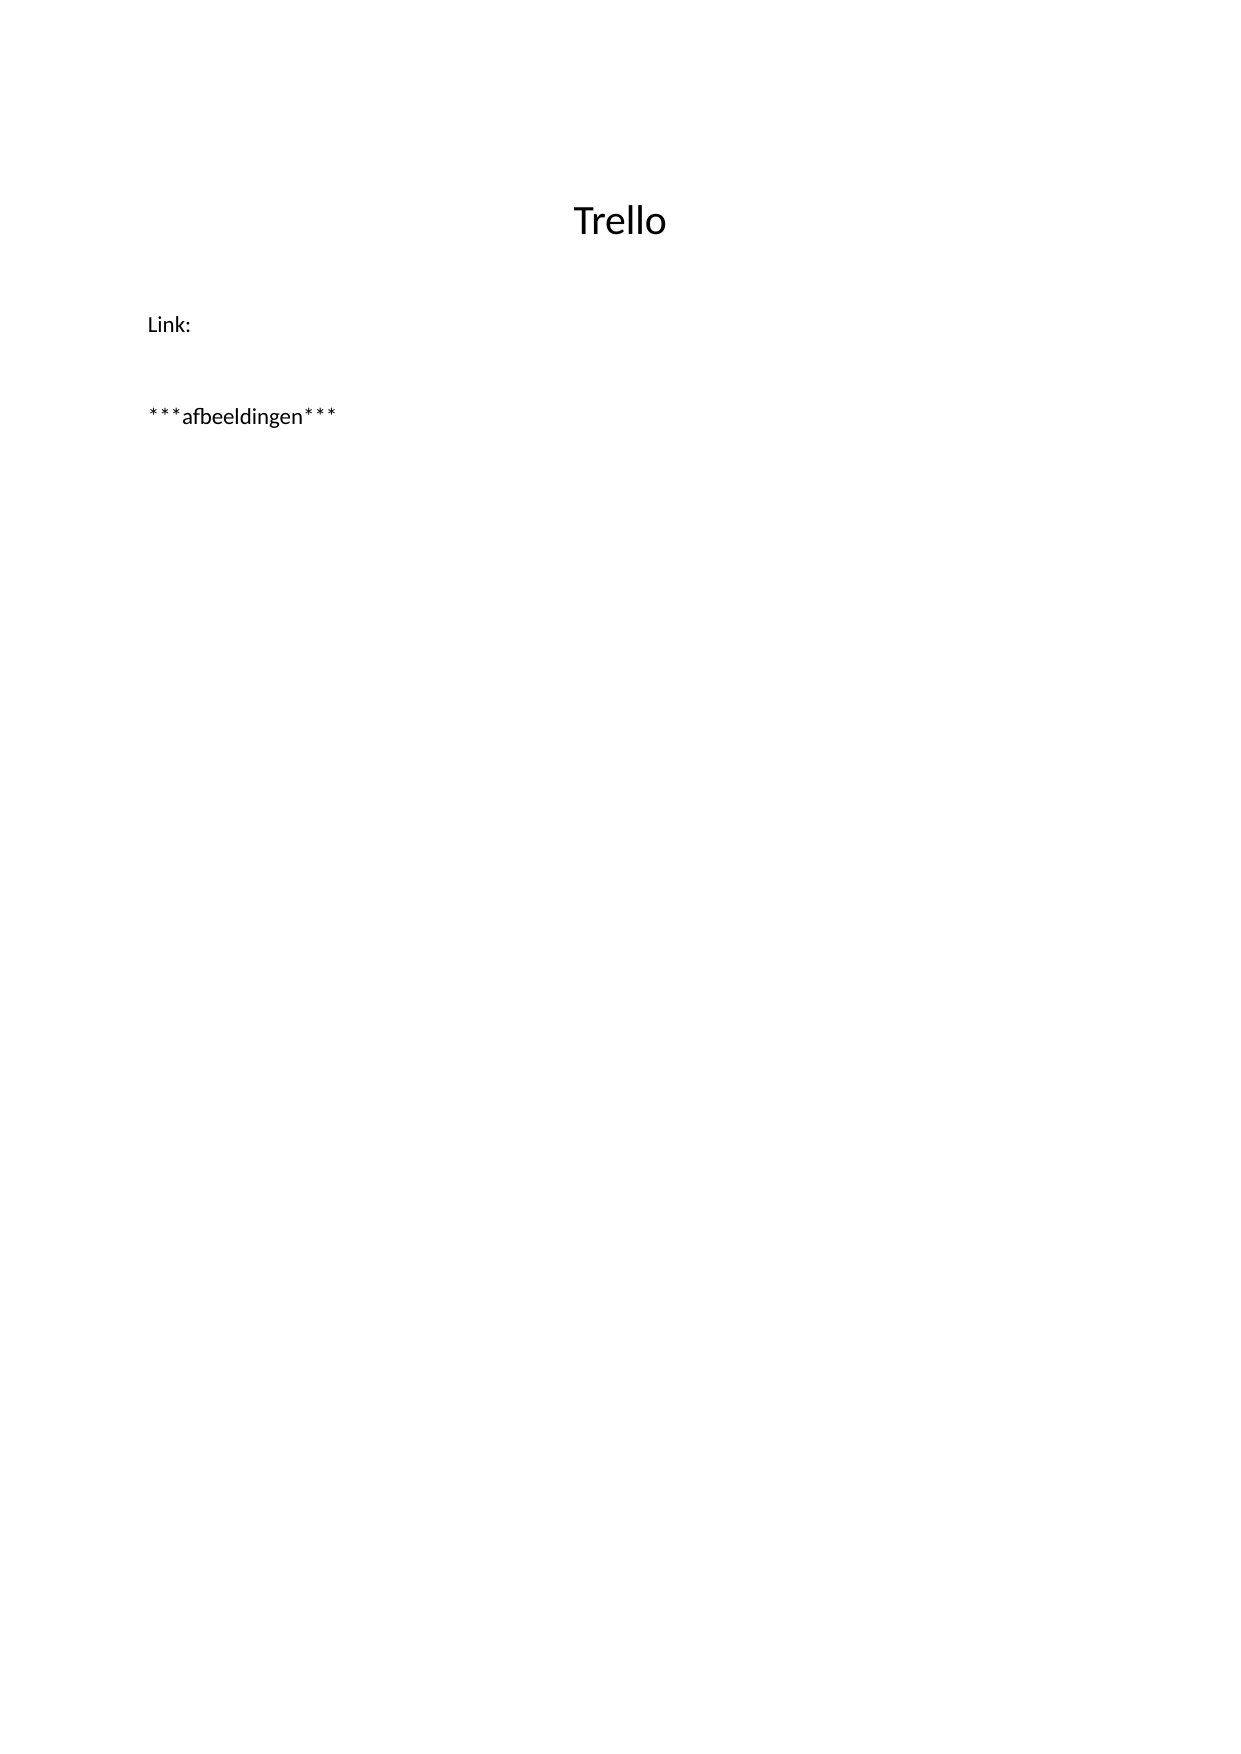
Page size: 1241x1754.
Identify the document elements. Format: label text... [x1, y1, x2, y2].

text ***afbeeldingen*** [148, 402, 1093, 430]
text Trello [148, 194, 1093, 244]
text Link: [148, 310, 1093, 338]
